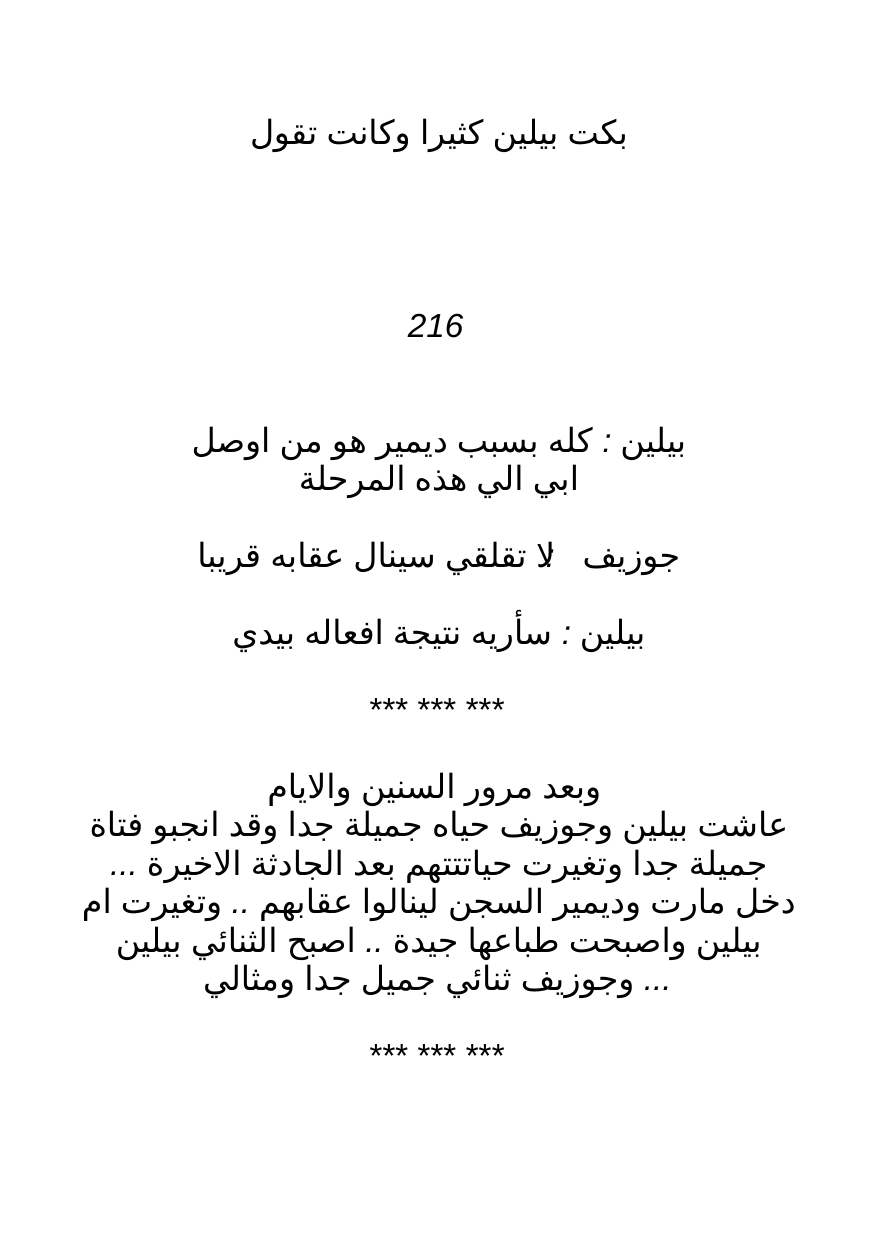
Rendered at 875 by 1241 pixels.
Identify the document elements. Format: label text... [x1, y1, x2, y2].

text بكت بيلين كثيرا وكانت تقول [75, 113, 799, 152]
text بيلين : سأريه نتيجة افعاله بيدي [75, 613, 799, 652]
text وبعد مرور السنين والايام [75, 767, 799, 805]
text جوزيف : لا تقلقي سينال عقابه قريبا [75, 536, 799, 575]
text 216 [75, 306, 799, 344]
text عاشت بيلين وجوزيف حياه جميلة جدا وقد انجبو فتاة جميلة جدا وتغيرت حياتتتهم بعد الجادثة الاخيرة ... دخل مارت وديمير السجن لينالوا عقابهم .. وتغيرت ام بيلين واصبحت طباعها جيدة .. اصبح الثنائي بيلين وجوزيف ثنائي جميل جدا ومثالي ... [75, 805, 799, 997]
text *** *** *** [75, 690, 799, 728]
text بيلين : كله بسبب ديمير هو من اوصل [75, 421, 799, 459]
text ابي الي هذه المرحلة [75, 459, 799, 498]
text *** *** *** [75, 1036, 799, 1074]
